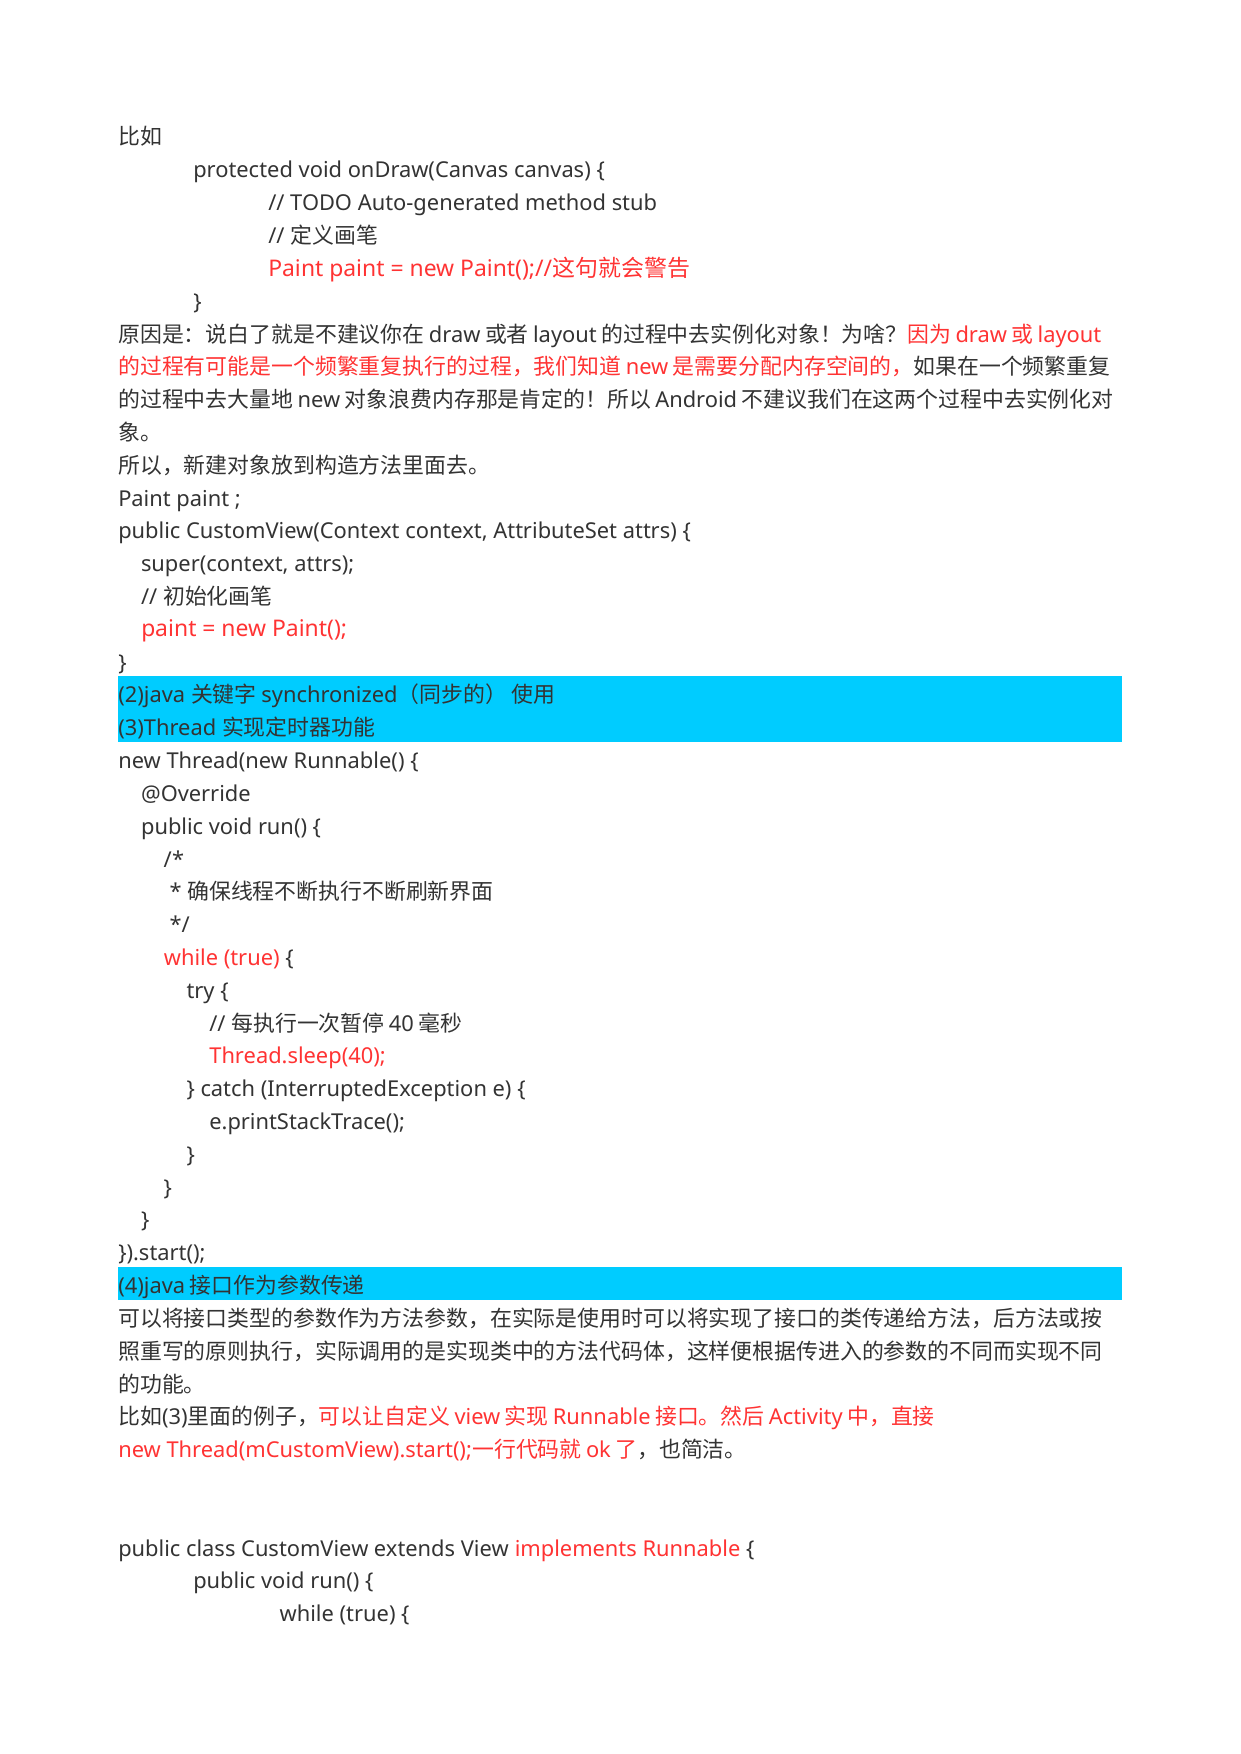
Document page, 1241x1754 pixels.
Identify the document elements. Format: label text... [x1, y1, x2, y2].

text // TODO Auto-generated method stub [118, 184, 1122, 217]
text } [118, 283, 1122, 316]
text // 每执行一次暂停40毫秒 [118, 1004, 1122, 1037]
text } [118, 1136, 1122, 1169]
text 原因是：说白了就是不建议你在draw或者layout的过程中去实例化对象！为啥？因为draw或layout的过程有可能是一个频繁重复执行的过程，我们知道new是需要分配内存空间的，如果在一个频繁重复的过程中去大量地new对象浪费内存那是肯定的！所以Android不建议我们在这两个过程中去实例化对象。 [118, 316, 1122, 447]
text super(context, attrs); [118, 545, 1122, 578]
text Paint paint = new Paint();//这句就会警告 [118, 249, 1122, 283]
text new Thread(mCustomView).start();一行代码就ok了，也简洁。 [118, 1431, 1122, 1464]
text public void run() { [118, 1562, 1122, 1595]
text } [118, 644, 1122, 676]
text // 初始化画笔 [118, 578, 1122, 611]
text 所以，新建对象放到构造方法里面去。 [118, 447, 1122, 479]
text while (true) { [118, 939, 1122, 972]
text 比如(3)里面的例子，可以让自定义view实现Runnable接口。然后Activity中，直接 [118, 1398, 1122, 1431]
text public void run() { [118, 808, 1122, 841]
text Paint paint ; [118, 479, 1122, 512]
text 比如 [118, 118, 1122, 151]
text @Override [118, 775, 1122, 808]
text * 确保线程不断执行不断刷新界面 [118, 873, 1122, 906]
text public class CustomView extends View implements Runnable { [118, 1529, 1122, 1562]
text protected void onDraw(Canvas canvas) { [118, 151, 1122, 184]
text } catch (InterruptedException e) { [118, 1070, 1122, 1103]
text } [118, 1201, 1122, 1234]
text try { [118, 972, 1122, 1004]
text e.printStackTrace(); [118, 1103, 1122, 1136]
text paint = new Paint(); [118, 611, 1122, 644]
text (2)java 关键字 synchronized（同步的） 使用 [118, 676, 1122, 709]
text (3)Thread 实现定时器功能 [118, 709, 1122, 742]
text (4)java接口作为参数传递 [118, 1267, 1122, 1300]
text 可以将接口类型的参数作为方法参数，在实际是使用时可以将实现了接口的类传递给方法，后方法或按照重写的原则执行，实际调用的是实现类中的方法代码体，这样便根据传进入的参数的不同而实现不同的功能。 [118, 1300, 1122, 1398]
text public CustomView(Context context, AttributeSet attrs) { [118, 512, 1122, 545]
text } [118, 1169, 1122, 1201]
text */ [118, 906, 1122, 939]
text Thread.sleep(40); [118, 1037, 1122, 1070]
text while (true) { [118, 1595, 1122, 1628]
text /* [118, 841, 1122, 873]
text // 定义画笔 [118, 217, 1122, 249]
text }).start(); [118, 1234, 1122, 1267]
text new Thread(new Runnable() { [118, 742, 1122, 775]
